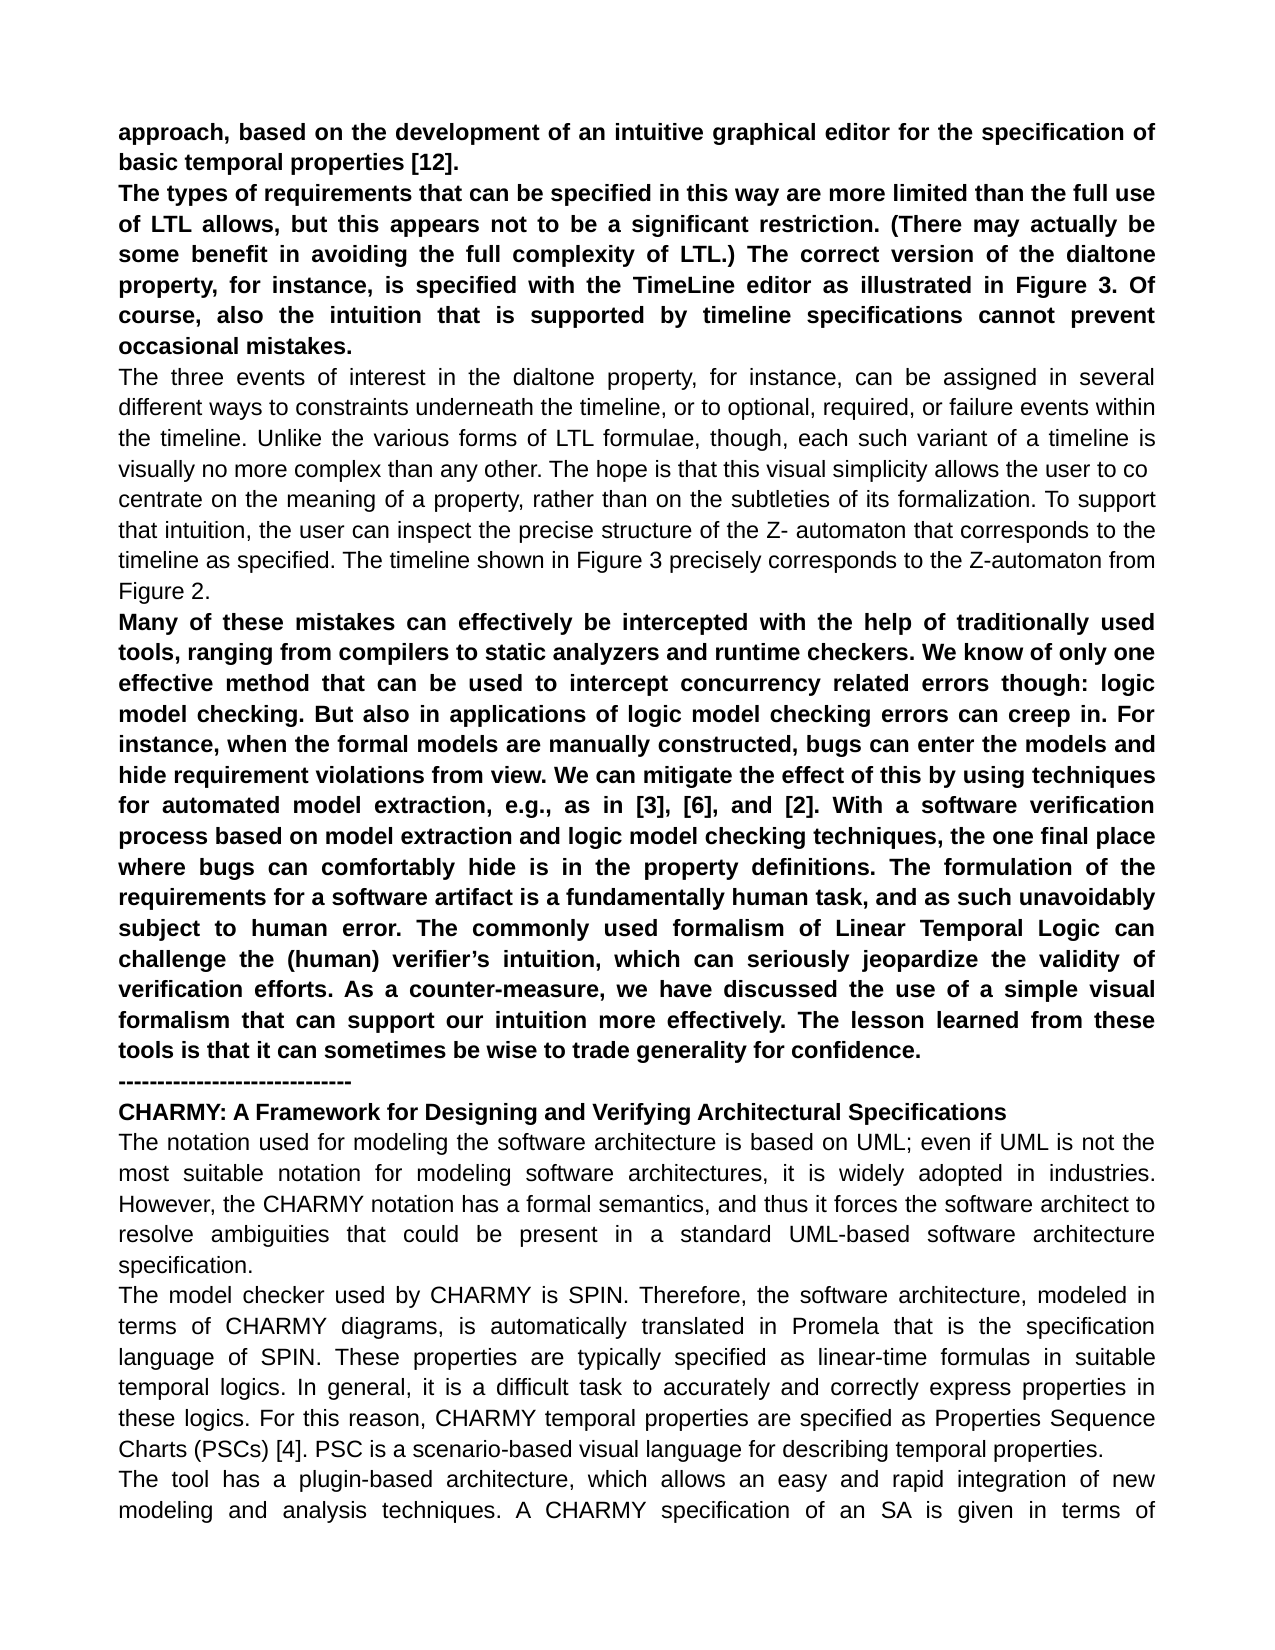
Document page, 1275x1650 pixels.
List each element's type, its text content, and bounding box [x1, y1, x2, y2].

text CHARMY: A Framework for Designing and Verifying Architectural Specifications [118, 1098, 1157, 1125]
text The three events of interest in the dialtone property, for instance, can be assigned in several different ways to constraints underneath the timeline, or to optional, required, or failure events within the timeline. Unlike the various forms of LTL formulae, though, each such variant of a timeline is visually no more complex than any other. The hope is that this visual simplicity allows the user to co [118, 363, 1157, 482]
text Many of these mistakes can effectively be intercepted with the help of traditionally used tools, ranging from compilers to static analyzers and runtime checkers. We know of only one effective method that can be used to intercept concurrency related errors though: logic model checking. But also in applications of logic model checking errors can creep in. For instance, when the formal models are manually constructed, bugs can enter the models and hide requirement violations from view. We can mitigate the effect of this by using techniques for automated model extraction, e.g., as in [3], [6], and [2]. With a software verification process based on model extraction and logic model checking techniques, the one final place where bugs can comfortably hide is in the property definitions. The formulation of the requirements for a software artifact is a fundamentally human task, and as such unavoidably subject to human error. The commonly used formalism of Linear Temporal Logic can challenge the (human) verifier’s intuition, which can seriously jeopardize the validity of verification efforts. As a counter-measure, we have discussed the use of a simple visual formalism that can support our intuition more effectively. The lesson learned from these tools is that it can sometimes be wise to trade generality for confidence. [118, 608, 1157, 1064]
text The types of requirements that can be specified in this way are more limited than the full use of LTL allows, but this appears not to be a significant restriction. (There may actually be some benefit in avoiding the full complexity of LTL.) The correct version of the dialtone property, for instance, is specified with the TimeLine editor as illustrated in Figure 3. Of course, also the intuition that is supported by timeline specifications cannot prevent occasional mistakes. [118, 179, 1157, 359]
text approach, based on the development of an intuitive graphical editor for the specification of basic temporal properties [12]. [118, 118, 1157, 176]
text centrate on the meaning of a property, rather than on the subtleties of its formalization. To support that intuition, the user can inspect the precise structure of the Z- automaton that corresponds to the timeline as specified. The timeline shown in Figure 3 precisely corresponds to the Z-automaton from Figure 2. [118, 486, 1157, 604]
text The notation used for modeling the software architecture is based on UML; even if UML is not the most suitable notation for modeling software architectures, it is widely adopted in industries. However, the CHARMY notation has a formal semantics, and thus it forces the software architect to resolve ambiguities that could be present in a standard UML-based software architecture specification. [118, 1129, 1157, 1278]
text The tool has a plugin-based architecture, which allows an easy and rapid integration of new modeling and analysis techniques. A CHARMY specification of an SA is given in terms of [118, 1466, 1157, 1523]
text ------------------------------ [118, 1067, 1157, 1094]
text The model checker used by CHARMY is SPIN. Therefore, the software architecture, modeled in terms of CHARMY diagrams, is automatically translated in Promela that is the specification language of SPIN. These properties are typically specified as linear-time formulas in suitable temporal logics. In general, it is a difficult task to accurately and correctly express properties in these logics. For this reason, CHARMY temporal properties are specified as Properties Sequence Charts (PSCs) [4]. PSC is a scenario-based visual language for describing temporal properties. [118, 1282, 1157, 1462]
